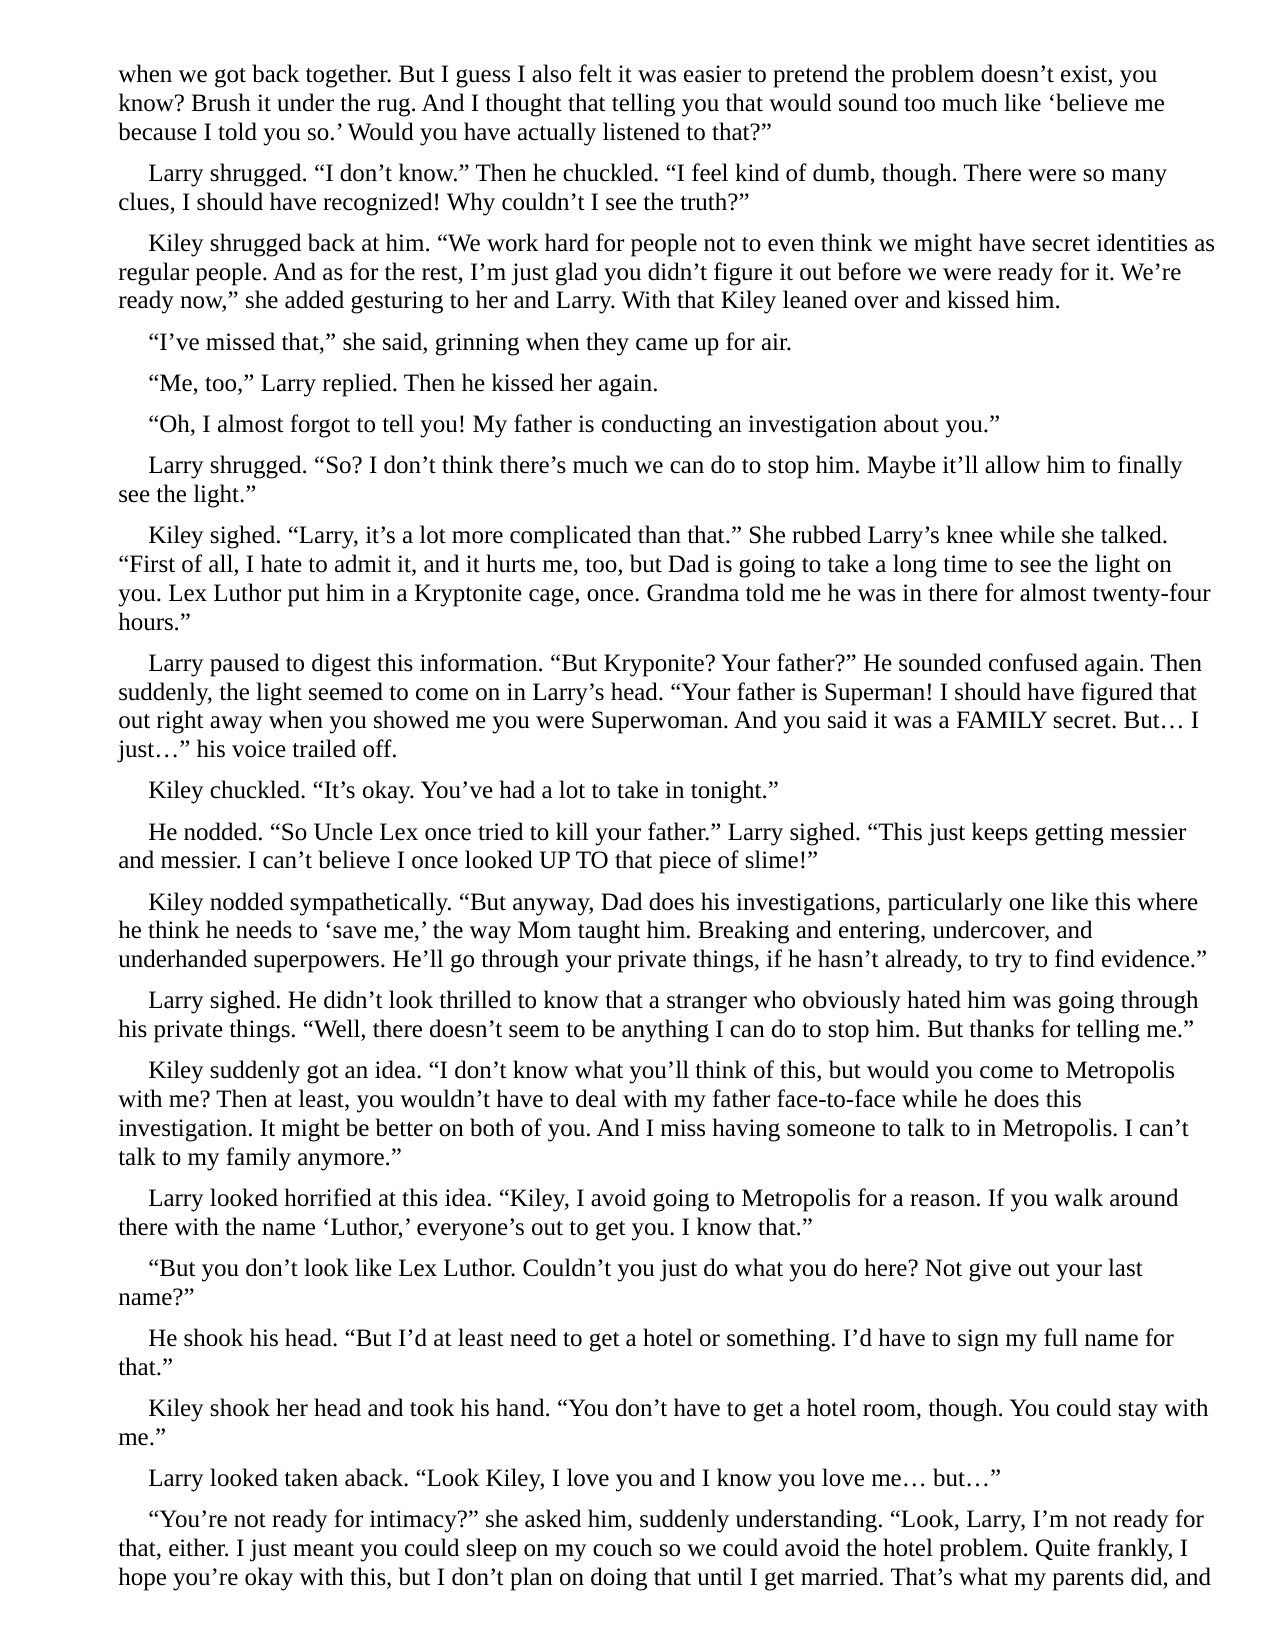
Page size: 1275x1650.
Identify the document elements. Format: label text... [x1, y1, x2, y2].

text “I’ve missed that,” she said, grinning when they came up for air. [118, 327, 1216, 355]
text Larry paused to digest this information. “But Kryponite? Your father?” He sounded confused again. Then suddenly, the light seemed to come on in Larry’s head. “Your father is Superman! I should have figured that out right away when you showed me you were Superwoman. And you said it was a FAMILY secret. But… I just…” his voice trailed off. [118, 648, 1216, 763]
text He nodded. “So Uncle Lex once tried to kill your father.” Larry sighed. “This just keeps getting messier and messier. I can’t believe I once looked UP TO that piece of slime!” [118, 817, 1216, 874]
text “Oh, I almost forgot to tell you! My father is conducting an investigation about you.” [118, 409, 1216, 438]
text Kiley nodded sympathetically. “But anyway, Dad does his investigations, particularly one like this where he think he needs to ‘save me,’ the way Mom taught him. Breaking and entering, undercover, and underhanded superpowers. He’ll go through your private things, if he hasn’t already, to try to find evidence.” [118, 887, 1216, 973]
text Larry shrugged. “So? I don’t think there’s much we can do to stop him. Maybe it’ll allow him to finally see the light.” [118, 450, 1216, 508]
text Larry sighed. He didn’t look thrilled to know that a stranger who obviously hated him was going through his private things. “Well, there doesn’t seem to be anything I can do to stop him. But thanks for telling me.” [118, 985, 1216, 1043]
text Kiley shook her head and took his hand. “You don’t have to get a hotel room, though. You could stay with me.” [118, 1393, 1216, 1450]
text Kiley shrugged back at him. “We work hard for people not to even think we might have secret identities as regular people. And as for the rest, I’m just glad you didn’t figure it out before we were ready for it. We’re ready now,” she added gesturing to her and Larry. With that Kiley leaned over and kissed him. [118, 228, 1216, 314]
text Larry looked taken aback. “Look Kiley, I love you and I know you love me… but…” [118, 1463, 1216, 1492]
text He shook his head. “But I’d at least need to get a hotel or something. I’d have to sign my full name for that.” [118, 1323, 1216, 1380]
text Kiley sighed. “Larry, it’s a lot more complicated than that.” She rubbed Larry’s knee while she talked. “First of all, I hate to admit it, and it hurts me, too, but Dad is going to take a long time to see the light on you. Lex Luthor put him in a Kryptonite cage, once. Grandma told me he was in there for almost twenty-four hours.” [118, 520, 1216, 635]
text “But you don’t look like Lex Luthor. Couldn’t you just do what you do here? Not give out your last name?” [118, 1253, 1216, 1310]
text Kiley chuckled. “It’s okay. You’ve had a lot to take in tonight.” [118, 775, 1216, 804]
text “Me, too,” Larry replied. Then he kissed her again. [118, 368, 1216, 397]
text when we got back together. But I guess I also felt it was easier to pretend the problem doesn’t exist, you know? Brush it under the rug. And I thought that telling you that would sound too much like ‘believe me because I told you so.’ Would you have actually listened to that?” [118, 59, 1216, 145]
text Kiley suddenly got an idea. “I don’t know what you’ll think of this, but would you come to Metropolis with me? Then at least, you wouldn’t have to deal with my father face-to-face while he does this investigation. It might be better on both of you. And I miss having someone to talk to in Metropolis. I can’t talk to my family anymore.” [118, 1055, 1216, 1170]
text Larry shrugged. “I don’t know.” Then he chuckled. “I feel kind of dumb, though. There were so many clues, I should have recognized! Why couldn’t I see the truth?” [118, 158, 1216, 215]
text “You’re not ready for intimacy?” she asked him, suddenly understanding. “Look, Larry, I’m not ready for that, either. I just meant you could sleep on my couch so we could avoid the hotel problem. Quite frankly, I hope you’re okay with this, but I don’t plan on doing that until I get married. That’s what my parents did, and [118, 1504, 1216, 1590]
text Larry looked horrified at this idea. “Kiley, I avoid going to Metropolis for a reason. If you walk around there with the name ‘Luthor,’ everyone’s out to get you. I know that.” [118, 1183, 1216, 1240]
